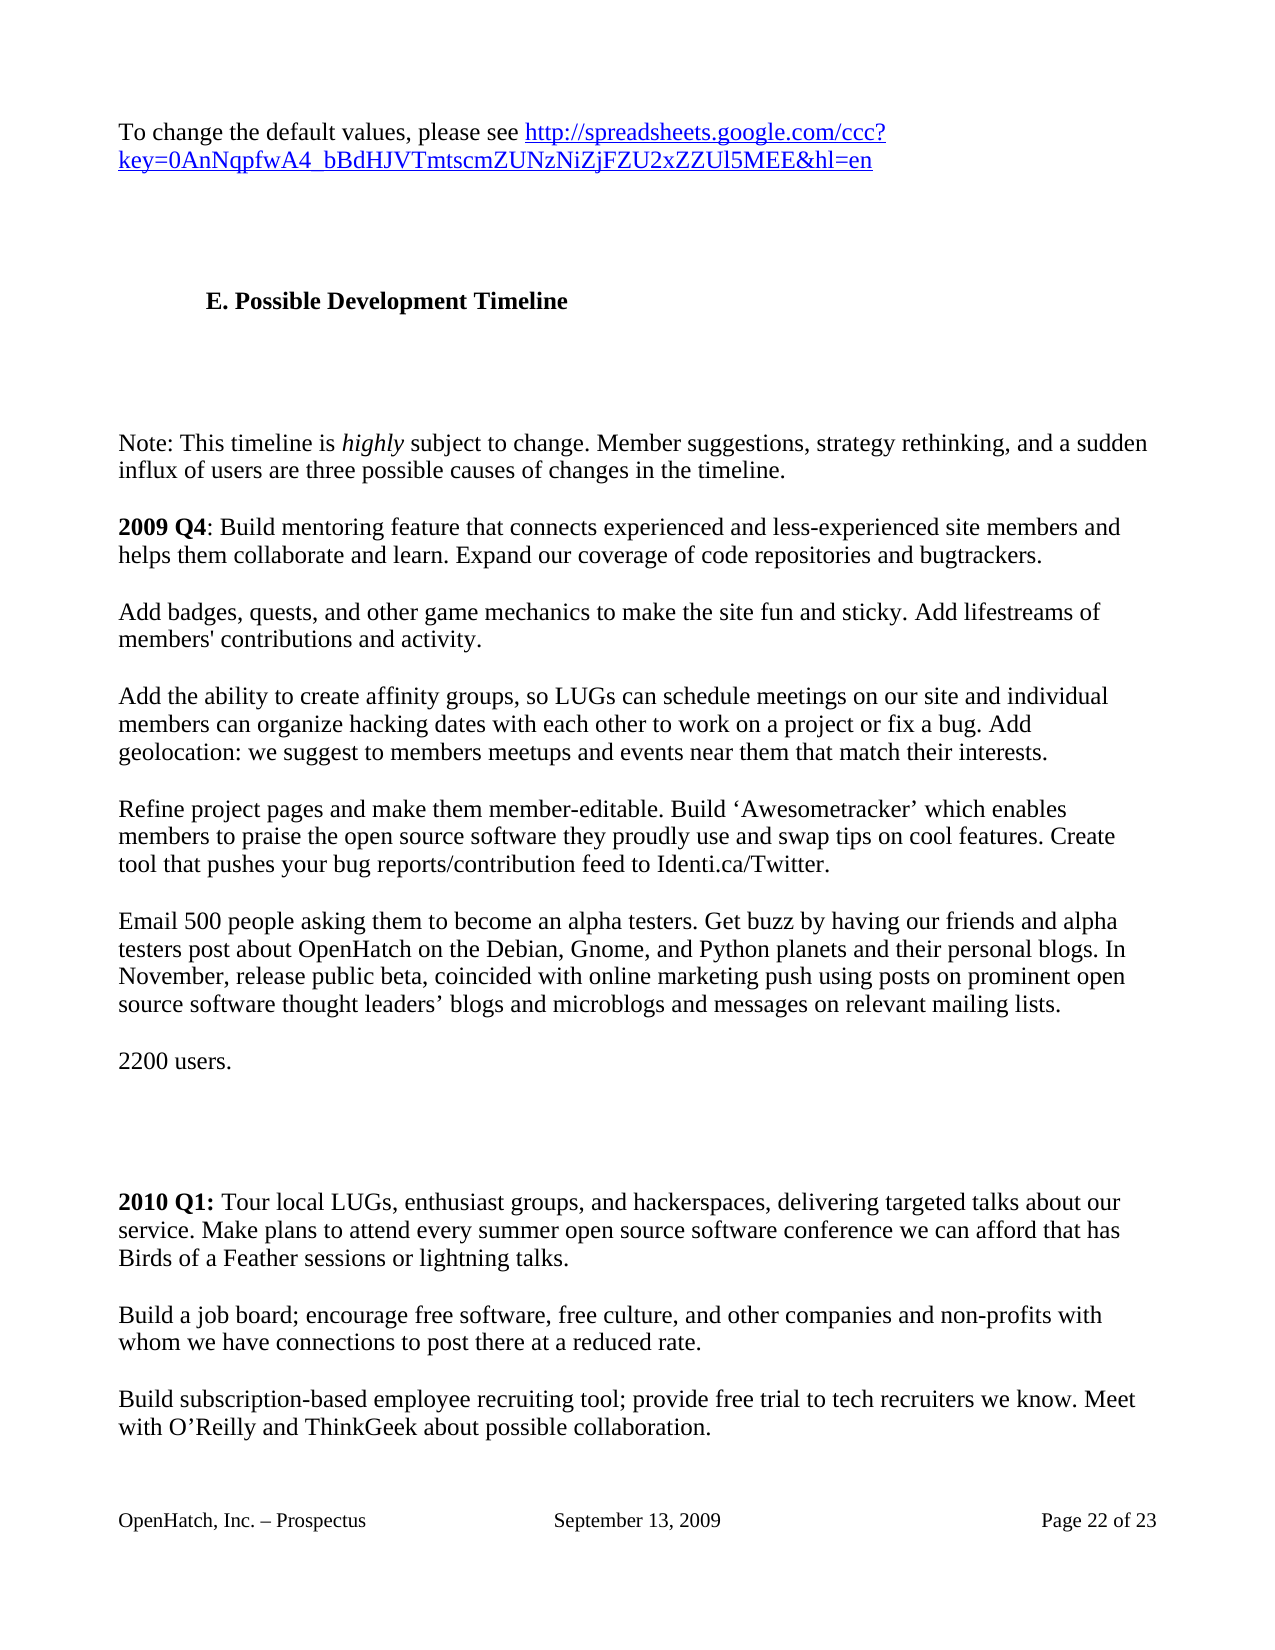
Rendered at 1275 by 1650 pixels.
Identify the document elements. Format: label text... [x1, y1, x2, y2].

text Build subscription-based employee recruiting tool; provide free trial to tech recruiters we know. Meet with O’Reilly and ThinkGeek about possible collaboration. [118, 1385, 1156, 1441]
text 2200 users. [118, 1047, 1156, 1075]
text 2009 Q4: Build mentoring feature that connects experienced and less-experienced site members and helps them collaborate and learn. Expand our coverage of code repositories and bugtrackers. [118, 513, 1156, 569]
text Note: This timeline is highly subject to change. Member suggestions, strategy rethinking, and a sudden influx of users are three possible causes of changes in the timeline. [118, 429, 1156, 484]
text Refine project pages and make them member-editable. Build ‘Awesometracker’ which enables members to praise the open source software they proudly use and swap tips on cool features. Create tool that pushes your bug reports/contribution feed to Identi.ca/Twitter. [118, 795, 1156, 878]
text Add badges, quests, and other game mechanics to make the site fun and sticky. Add lifestreams of members' contributions and activity. [118, 598, 1156, 653]
text Build a job board; encourage free software, free culture, and other companies and non-profits with whom we have connections to post there at a reduced rate. [118, 1301, 1156, 1356]
text Add the ability to create affinity groups, so LUGs can schedule meetings on our site and individual members can organize hacking dates with each other to work on a project or fix a bug. Add geolocation: we suggest to members meetups and events near them that match their interests. [118, 682, 1156, 766]
text 2010 Q1: Tour local LUGs, enthusiast groups, and hackerspaces, delivering targeted talks about our service. Make plans to attend every summer open source software conference we can afford that has Birds of a Feather sessions or lightning talks. [118, 1188, 1156, 1272]
text E. Possible Development Timeline [118, 287, 1156, 315]
text Email 500 people asking them to become an alpha testers. Get buzz by having our friends and alpha testers post about OpenHatch on the Debian, Gnome, and Python planets and their personal blogs. In November, release public beta, coincided with online marketing push using posts on prominent open source software thought leaders’ blogs and microblogs and messages on relevant mailing lists. [118, 907, 1156, 1018]
text To change the default values, please see http://spreadsheets.google.com/ccc?key=0AnNqpfwA4_bBdHJVTmtscmZUNzNiZjFZU2xZZUl5MEE&hl=en [118, 118, 1156, 173]
